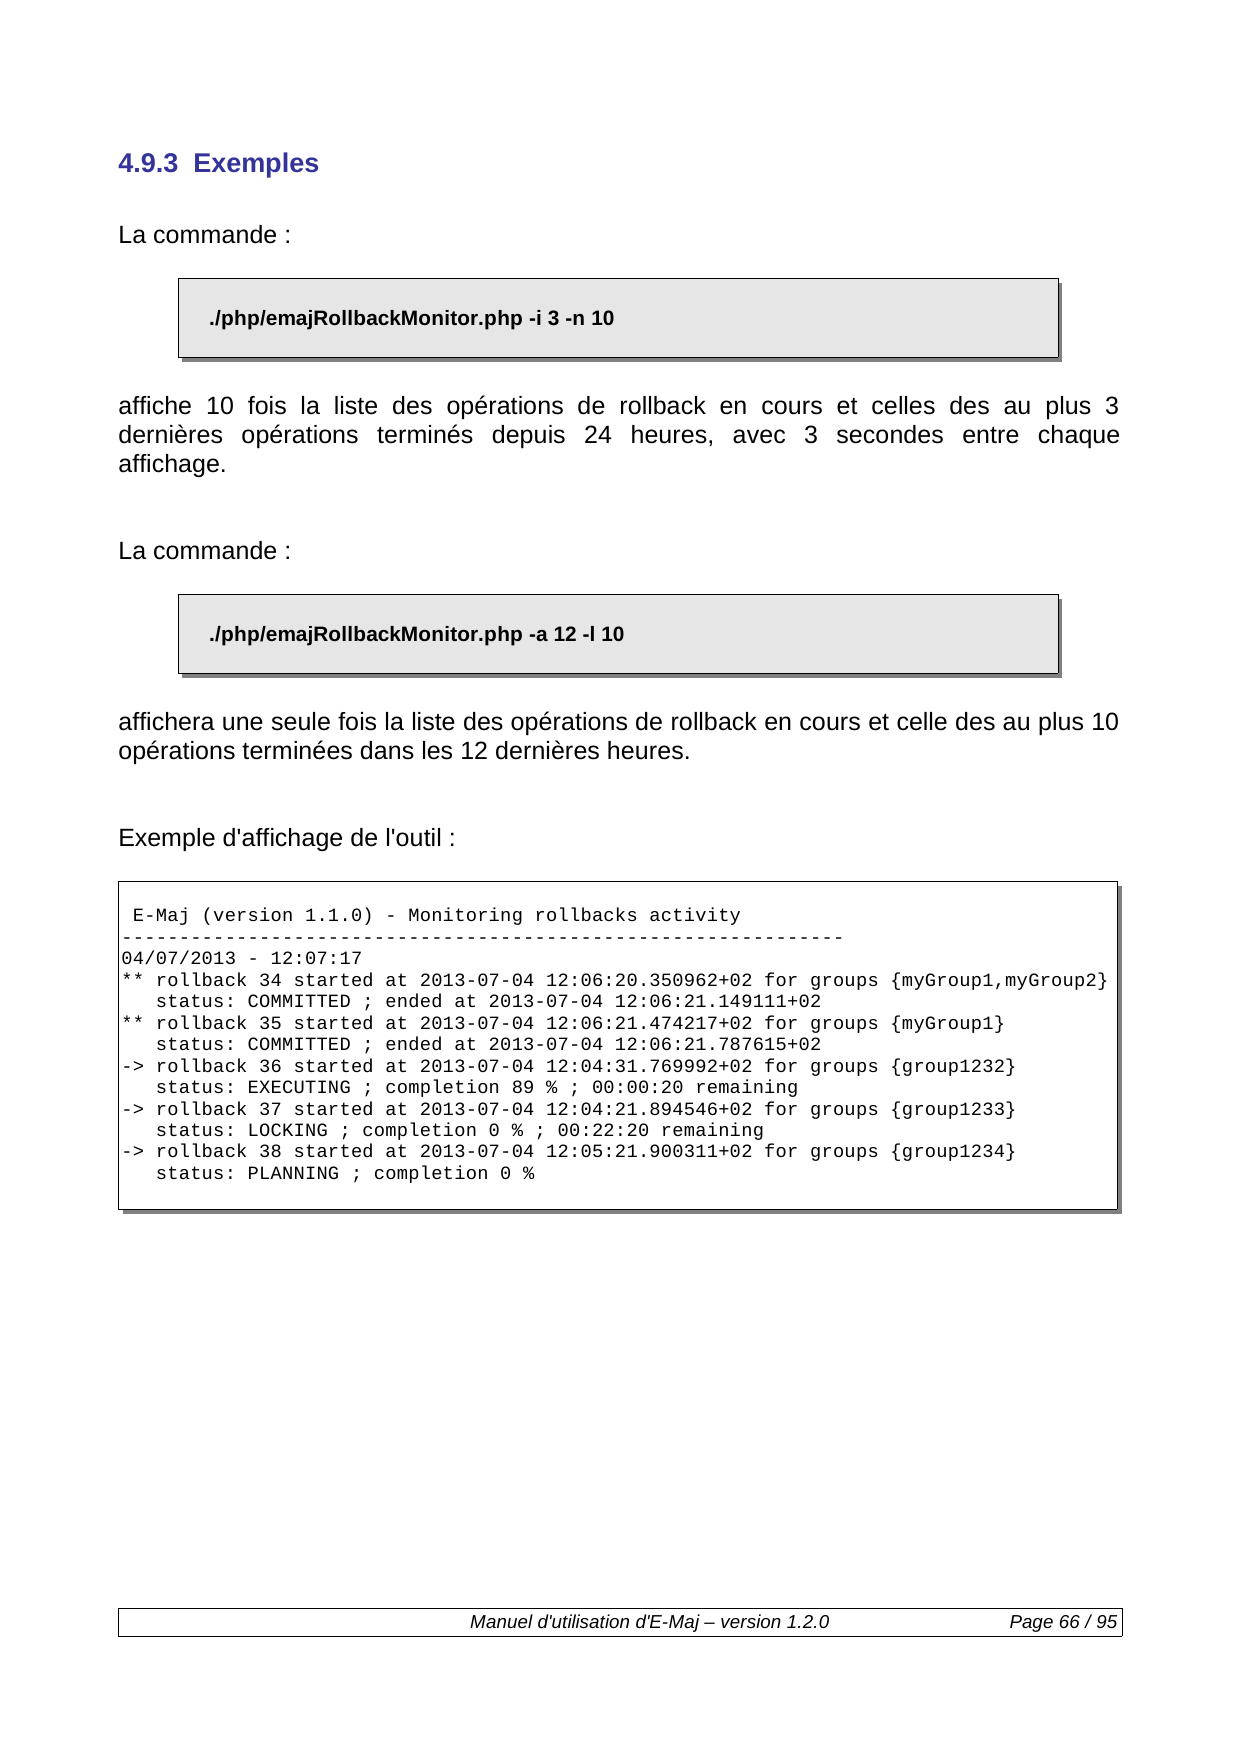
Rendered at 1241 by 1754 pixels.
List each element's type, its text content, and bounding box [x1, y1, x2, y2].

text status: PLANNING ; completion 0 % [119, 1160, 1117, 1185]
text E-Maj (version 1.1.0) - Monitoring rollbacks activity [119, 903, 1117, 924]
text ./php/emajRollbackMonitor.php -a 12 -l 10 [179, 619, 1058, 643]
text Exemple d'affichage de l'outil : [118, 823, 1122, 852]
text -> rollback 37 started at 2013-07-04 12:04:21.894546+02 for groups {group1233} [119, 1096, 1117, 1117]
text -> rollback 36 started at 2013-07-04 12:04:31.769992+02 for groups {group1232} [119, 1053, 1117, 1074]
text La commande : [118, 220, 1122, 249]
text 04/07/2013 - 12:07:17 [119, 946, 1117, 967]
text ** rollback 35 started at 2013-07-04 12:06:21.474217+02 for groups {myGroup1} [119, 1010, 1117, 1032]
text status: COMMITTED ; ended at 2013-07-04 12:06:21.787615+02 [119, 1032, 1117, 1053]
text --------------------------------------------------------------- [119, 924, 1117, 946]
text -> rollback 38 started at 2013-07-04 12:05:21.900311+02 for groups {group1234} [119, 1139, 1117, 1160]
text ** rollback 34 started at 2013-07-04 12:06:20.350962+02 for groups {myGroup1,myGroup2} [119, 967, 1117, 989]
subtitle Exemples [118, 147, 1122, 178]
text affichera une seule fois la liste des opérations de rollback en cours et celle des au plus 10 opérations terminées dans les 12 dernières heures. [118, 707, 1122, 765]
text ./php/emajRollbackMonitor.php -i 3 -n 10 [179, 302, 1058, 326]
text La commande : [118, 536, 1122, 565]
text affiche 10 fois la liste des opérations de rollback en cours et celles des au plus 3 dernières opérations terminés depuis 24 heures, avec 3 secondes entre chaque affichage. [118, 391, 1122, 478]
text status: EXECUTING ; completion 89 % ; 00:00:20 remaining [119, 1074, 1117, 1096]
text status: COMMITTED ; ended at 2013-07-04 12:06:21.149111+02 [119, 989, 1117, 1010]
text status: LOCKING ; completion 0 % ; 00:22:20 remaining [119, 1117, 1117, 1139]
